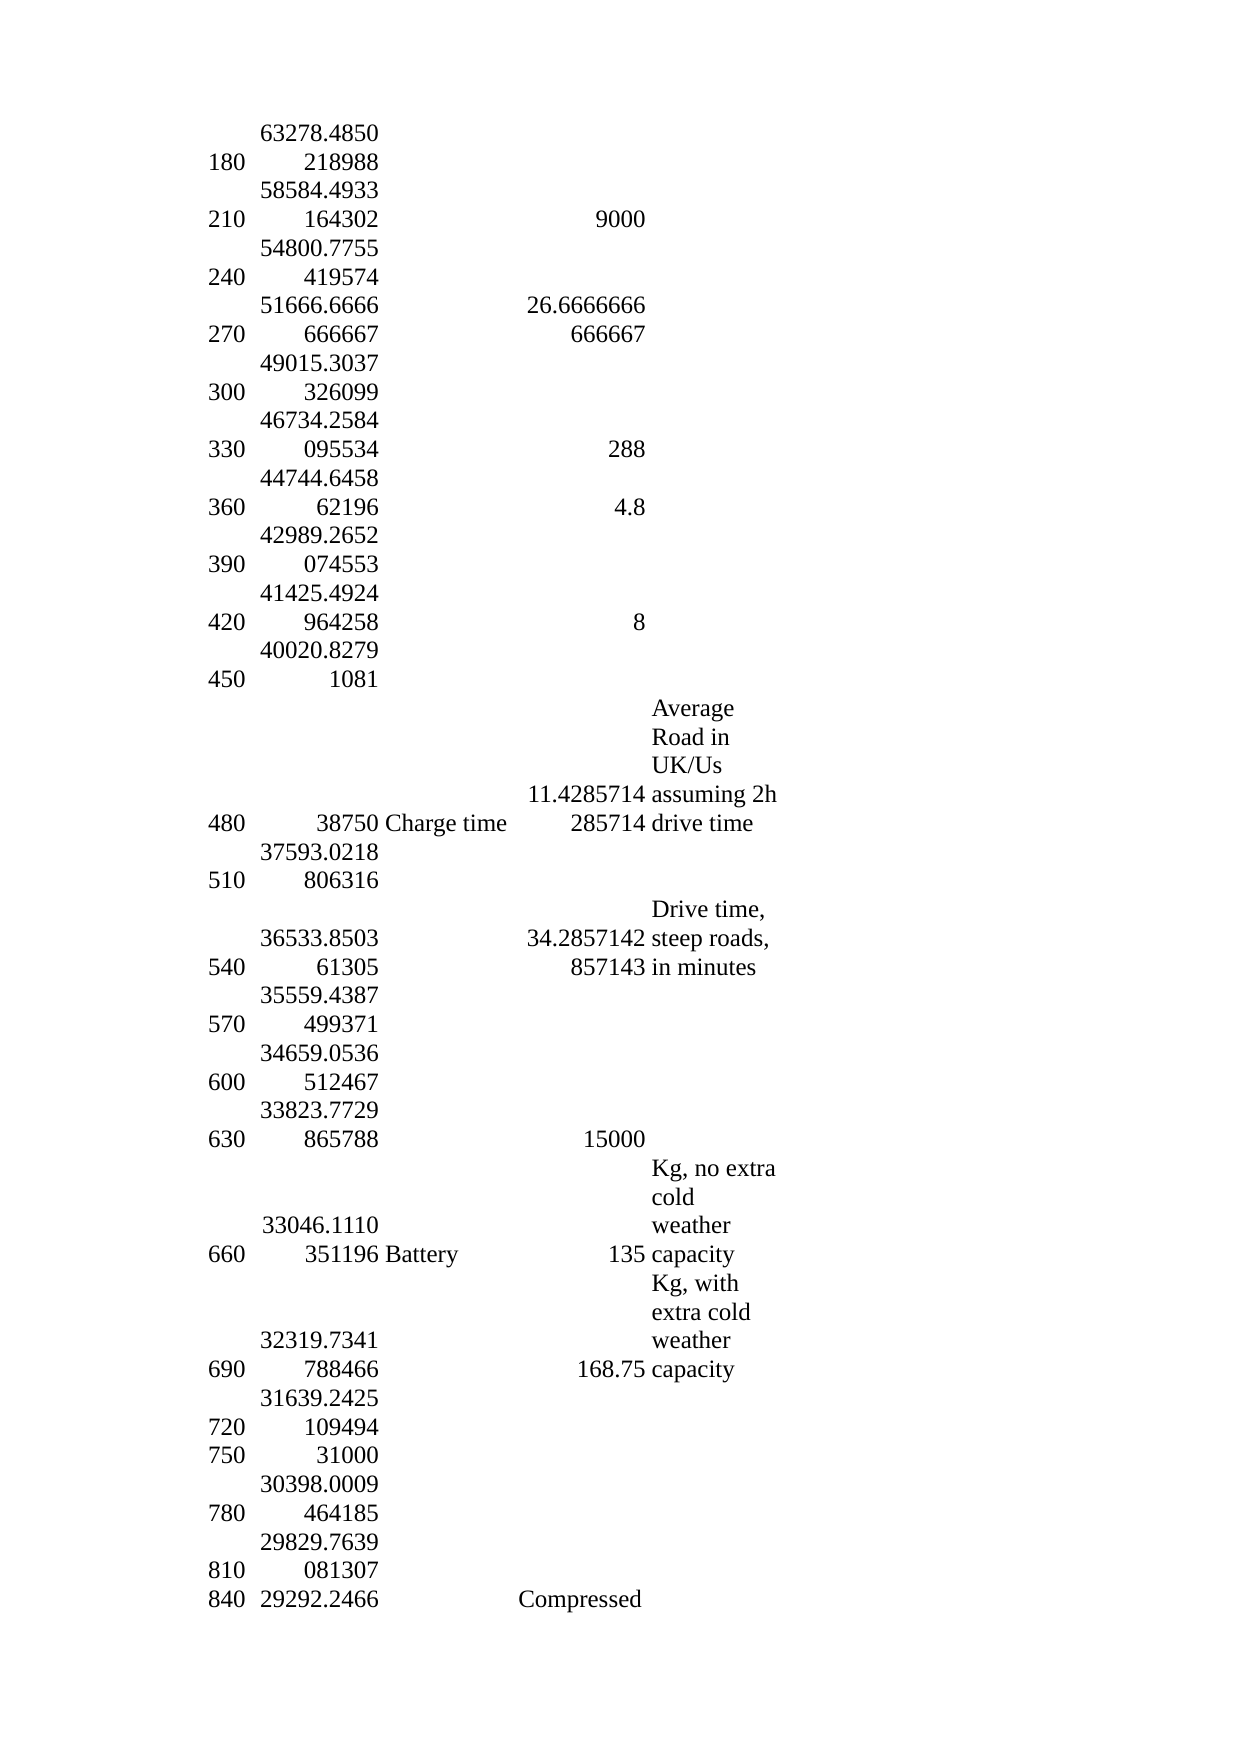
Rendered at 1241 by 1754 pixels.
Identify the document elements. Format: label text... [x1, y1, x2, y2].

table_cell [1048, 1268, 1182, 1383]
table_cell [515, 1527, 648, 1584]
table_cell 46734.2584095534 [248, 406, 382, 463]
table_cell 33823.7729865788 [248, 1096, 382, 1153]
table_cell 480 [112, 693, 248, 837]
table_cell [515, 348, 648, 406]
table_cell [782, 636, 915, 693]
table_cell Compressed [515, 1584, 648, 1613]
table_cell [915, 1383, 1048, 1441]
table_cell [915, 578, 1048, 636]
table_cell 840 [112, 1584, 248, 1613]
table_cell 31639.2425109494 [248, 1383, 382, 1441]
table_cell [782, 406, 915, 463]
table_cell 34659.0536512467 [248, 1038, 382, 1096]
table_cell [782, 118, 915, 176]
table_cell [915, 348, 1048, 406]
table_cell [782, 1038, 915, 1096]
table_cell [382, 348, 515, 406]
table_cell 35559.4387499371 [248, 981, 382, 1038]
table_cell [382, 1441, 515, 1469]
table_cell [382, 118, 515, 176]
table_cell [648, 406, 782, 463]
table_cell [382, 291, 515, 348]
table_cell [1048, 521, 1182, 578]
table_cell [515, 837, 648, 894]
table_cell 240 [112, 233, 248, 291]
table_cell [382, 406, 515, 463]
table_cell 690 [112, 1268, 248, 1383]
table_cell [1048, 176, 1182, 233]
table_cell [915, 1584, 1048, 1613]
table_cell [515, 1383, 648, 1441]
table_cell 31000 [248, 1441, 382, 1469]
table_cell [648, 118, 782, 176]
table_cell [1048, 981, 1182, 1038]
table_cell [915, 837, 1048, 894]
table_cell 720 [112, 1383, 248, 1441]
table_cell [648, 636, 782, 693]
table_cell [515, 636, 648, 693]
table_cell [1048, 1584, 1182, 1613]
table_cell 600 [112, 1038, 248, 1096]
table_cell [515, 1038, 648, 1096]
table_cell [782, 233, 915, 291]
table_cell [1048, 118, 1182, 176]
table_cell 570 [112, 981, 248, 1038]
table_cell 9000 [515, 176, 648, 233]
table_cell [515, 981, 648, 1038]
table_cell 390 [112, 521, 248, 578]
table_cell [382, 1096, 515, 1153]
table_cell 300 [112, 348, 248, 406]
table_cell [382, 1469, 515, 1527]
table_cell [382, 521, 515, 578]
table_cell [648, 1469, 782, 1527]
table_cell 810 [112, 1527, 248, 1584]
table_cell [915, 894, 1048, 981]
table_cell [915, 1469, 1048, 1527]
table_cell 42989.2652074553 [248, 521, 382, 578]
table_cell 630 [112, 1096, 248, 1153]
table_cell 33046.1110351196 [248, 1153, 382, 1268]
table_cell [782, 1096, 915, 1153]
table_cell [1048, 1527, 1182, 1584]
table_cell 780 [112, 1469, 248, 1527]
table_cell [915, 406, 1048, 463]
table_cell [915, 1527, 1048, 1584]
table_cell [915, 693, 1048, 837]
table_cell [1048, 233, 1182, 291]
table_cell [1048, 406, 1182, 463]
table_cell Battery [382, 1153, 515, 1268]
table_cell 660 [112, 1153, 248, 1268]
table_cell [782, 578, 915, 636]
table_cell [1048, 837, 1182, 894]
table_cell [1048, 291, 1182, 348]
table_cell [915, 1096, 1048, 1153]
table_cell [382, 463, 515, 521]
table_cell [648, 348, 782, 406]
table_cell [515, 1469, 648, 1527]
table_cell Kg, with extra cold weather capacity [648, 1268, 782, 1383]
table_cell Drive time, steep roads, in minutes [648, 894, 782, 981]
table_cell [782, 693, 915, 837]
table_cell [1048, 348, 1182, 406]
table_cell [648, 1383, 782, 1441]
table_cell 510 [112, 837, 248, 894]
table_cell [648, 578, 782, 636]
table_cell [915, 1441, 1048, 1469]
table_cell 450 [112, 636, 248, 693]
table_cell [1048, 1469, 1182, 1527]
table_cell [648, 463, 782, 521]
table_cell [782, 981, 915, 1038]
table_cell 8 [515, 578, 648, 636]
table_cell [648, 233, 782, 291]
table_cell [648, 521, 782, 578]
table_cell [382, 176, 515, 233]
table_cell [915, 1038, 1048, 1096]
table_cell [648, 1038, 782, 1096]
table_cell [382, 894, 515, 981]
table_cell 168.75 [515, 1268, 648, 1383]
table_cell [915, 1268, 1048, 1383]
table_cell [915, 981, 1048, 1038]
table_cell 15000 [515, 1096, 648, 1153]
table_cell [1048, 463, 1182, 521]
table_cell [382, 981, 515, 1038]
table_cell [648, 1096, 782, 1153]
table_cell 420 [112, 578, 248, 636]
table_cell [915, 291, 1048, 348]
table_cell [648, 981, 782, 1038]
table_cell [648, 176, 782, 233]
table_cell [382, 1038, 515, 1096]
table_cell [1048, 894, 1182, 981]
table_cell 26.6666666666667 [515, 291, 648, 348]
table_cell 49015.3037326099 [248, 348, 382, 406]
table_cell 44744.645862196 [248, 463, 382, 521]
table_cell 38750 [248, 693, 382, 837]
table_cell [782, 463, 915, 521]
table_cell [915, 636, 1048, 693]
table_cell [382, 1268, 515, 1383]
table_cell [1048, 1038, 1182, 1096]
table_cell [382, 1527, 515, 1584]
table_cell 30398.0009464185 [248, 1469, 382, 1527]
table_cell 54800.7755419574 [248, 233, 382, 291]
table_cell Kg, no extra cold weather capacity [648, 1153, 782, 1268]
table_cell [382, 636, 515, 693]
table_cell 288 [515, 406, 648, 463]
table_cell [382, 1383, 515, 1441]
table_cell 32319.7341788466 [248, 1268, 382, 1383]
table_cell [515, 521, 648, 578]
table_cell [782, 348, 915, 406]
table_cell [515, 118, 648, 176]
table_cell 750 [112, 1441, 248, 1469]
table_cell [782, 894, 915, 981]
table_cell 51666.6666666667 [248, 291, 382, 348]
table_cell [1048, 1096, 1182, 1153]
table_cell 63278.4850218988 [248, 118, 382, 176]
table_cell 37593.0218806316 [248, 837, 382, 894]
table_cell [782, 837, 915, 894]
table_cell [915, 176, 1048, 233]
table_cell [915, 521, 1048, 578]
table_cell [915, 233, 1048, 291]
table_cell [782, 521, 915, 578]
table_cell [782, 1441, 915, 1469]
table_cell Average Road in UK/Us assuming 2h drive time [648, 693, 782, 837]
table_cell [782, 1268, 915, 1383]
table_cell [382, 1584, 515, 1613]
table_cell [382, 578, 515, 636]
table_cell 36533.850361305 [248, 894, 382, 981]
table_cell 180 [112, 118, 248, 176]
table_cell [1048, 578, 1182, 636]
table_cell [1048, 1383, 1182, 1441]
table_cell [782, 1469, 915, 1527]
table_cell 41425.4924964258 [248, 578, 382, 636]
table_cell [782, 1584, 915, 1613]
table_cell [782, 1527, 915, 1584]
table_cell [648, 291, 782, 348]
table_cell [515, 233, 648, 291]
table_cell Charge time [382, 693, 515, 837]
table_cell [782, 176, 915, 233]
table_cell 270 [112, 291, 248, 348]
table_cell 330 [112, 406, 248, 463]
table_cell [1048, 1441, 1182, 1469]
table_cell [782, 1383, 915, 1441]
table_cell [382, 837, 515, 894]
table_cell [515, 1441, 648, 1469]
table_cell 540 [112, 894, 248, 981]
table_cell 58584.4933164302 [248, 176, 382, 233]
table_cell [915, 1153, 1048, 1268]
table_cell [648, 1441, 782, 1469]
table_cell 29292.2466 [248, 1584, 382, 1613]
table_cell 210 [112, 176, 248, 233]
table_cell [915, 118, 1048, 176]
table_cell [648, 1527, 782, 1584]
table_cell [382, 233, 515, 291]
table_cell [1048, 1153, 1182, 1268]
table_cell [782, 291, 915, 348]
table_cell [915, 463, 1048, 521]
table_cell [1048, 636, 1182, 693]
table_cell [782, 1153, 915, 1268]
table_cell [648, 1584, 782, 1613]
table_cell [648, 837, 782, 894]
table_cell 29829.7639081307 [248, 1527, 382, 1584]
table_cell 11.4285714285714 [515, 693, 648, 837]
table_cell 360 [112, 463, 248, 521]
table_cell 135 [515, 1153, 648, 1268]
table_cell 34.2857142857143 [515, 894, 648, 981]
table_cell [1048, 693, 1182, 837]
table_cell 40020.82791081 [248, 636, 382, 693]
table_cell 4.8 [515, 463, 648, 521]
